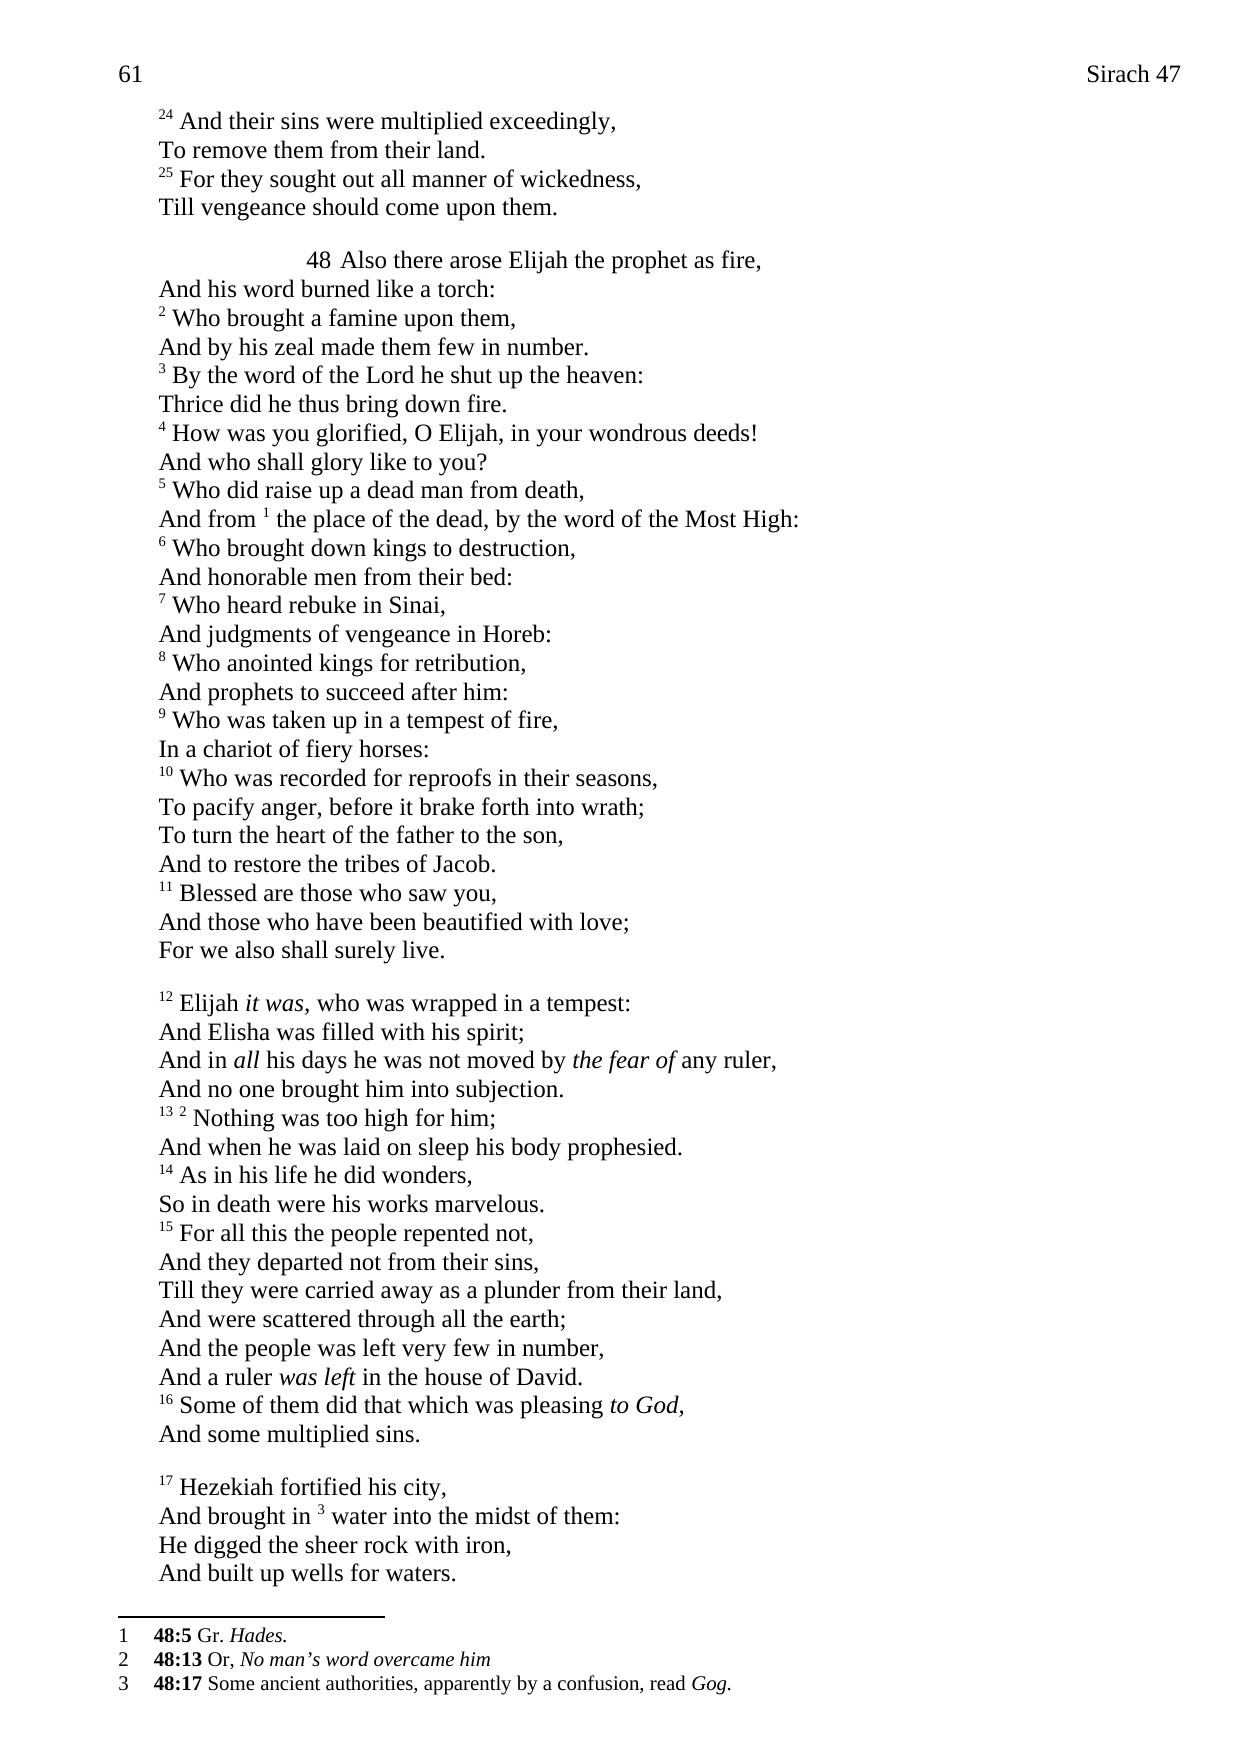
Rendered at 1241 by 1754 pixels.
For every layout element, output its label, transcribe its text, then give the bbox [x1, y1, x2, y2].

text And by his zeal made them few in number. [158, 332, 1181, 360]
text And some multiplied sins. [158, 1419, 1181, 1448]
text And a ruler was left in the house of David. [158, 1362, 1181, 1391]
text 2 Who brought a famine upon them, [158, 303, 1181, 332]
text And when he was laid on sleep his body prophesied. [158, 1132, 1181, 1161]
text And Elisha was filled with his spirit; [158, 1017, 1181, 1046]
text And prophets to succeed after him: [158, 677, 1181, 705]
text 24 And their sins were multiplied exceedingly, [158, 106, 1181, 135]
text He digged the sheer rock with iron, [158, 1530, 1181, 1558]
text 3 By the word of the Lord he shut up the heaven: [158, 360, 1181, 389]
text And from the place of the dead, by the word of the Most High: [158, 504, 1181, 533]
text 9 Who was taken up in a tempest of fire, [158, 705, 1181, 734]
text 48Also there arose Elijah the prophet as fire, [306, 245, 1181, 274]
text 15 For all this the people repented not, [158, 1218, 1181, 1247]
text And they departed not from their sins, [158, 1247, 1181, 1276]
text 16 Some of them did that which was pleasing to God, [158, 1391, 1181, 1419]
text 11 Blessed are those who saw you, [158, 878, 1181, 907]
text And brought in water into the midst of them: [158, 1501, 1181, 1530]
text To remove them from their land. [158, 135, 1181, 164]
text For we also shall surely live. [158, 935, 1181, 964]
text So in death were his works marvelous. [158, 1189, 1181, 1218]
text And his word burned like a torch: [158, 274, 1181, 303]
text To turn the heart of the father to the son, [158, 820, 1181, 849]
text In a chariot of fiery horses: [158, 734, 1181, 763]
text And judgments of vengeance in Horeb: [158, 619, 1181, 648]
text And to restore the tribes of Jacob. [158, 849, 1181, 878]
text And in all his days he was not moved by the fear of any ruler, [158, 1046, 1181, 1074]
text And who shall glory like to you? [158, 447, 1181, 475]
text 6 Who brought down kings to destruction, [158, 533, 1181, 562]
text 25 For they sought out all manner of wickedness, [158, 164, 1181, 192]
text 4 How was you glorified, O Elijah, in your wondrous deeds! [158, 418, 1181, 447]
text And honorable men from their bed: [158, 562, 1181, 590]
text Till they were carried away as a plunder from their land, [158, 1276, 1181, 1304]
text 14 As in his life he did wonders, [158, 1161, 1181, 1189]
text And no one brought him into subjection. [158, 1074, 1181, 1103]
text 5 Who did raise up a dead man from death, [158, 475, 1181, 504]
text And were scattered through all the earth; [158, 1304, 1181, 1333]
text 48:13 Or, No man’s word overcame him [118, 1647, 1181, 1671]
text And those who have been beautified with love; [158, 907, 1181, 935]
text 13 Nothing was too high for him; [158, 1103, 1181, 1132]
text Thrice did he thus bring down fire. [158, 389, 1181, 418]
text 10 Who was recorded for reproofs in their seasons, [158, 763, 1181, 792]
text Till vengeance should come upon them. [158, 192, 1181, 221]
text 8 Who anointed kings for retribution, [158, 648, 1181, 677]
text To pacify anger, before it brake forth into wrath; [158, 792, 1181, 820]
text And the people was left very few in number, [158, 1333, 1181, 1362]
text 17 Hezekiah fortified his city, [158, 1472, 1181, 1501]
text 7 Who heard rebuke in Sinai, [158, 590, 1181, 619]
text 48:17 Some ancient authorities, apparently by a confusion, read Gog. [118, 1671, 1181, 1695]
text 12 Elijah it was, who was wrapped in a tempest: [158, 988, 1181, 1017]
text 48:5 Gr. Hades. [118, 1623, 1181, 1647]
text And built up wells for waters. [158, 1558, 1181, 1587]
